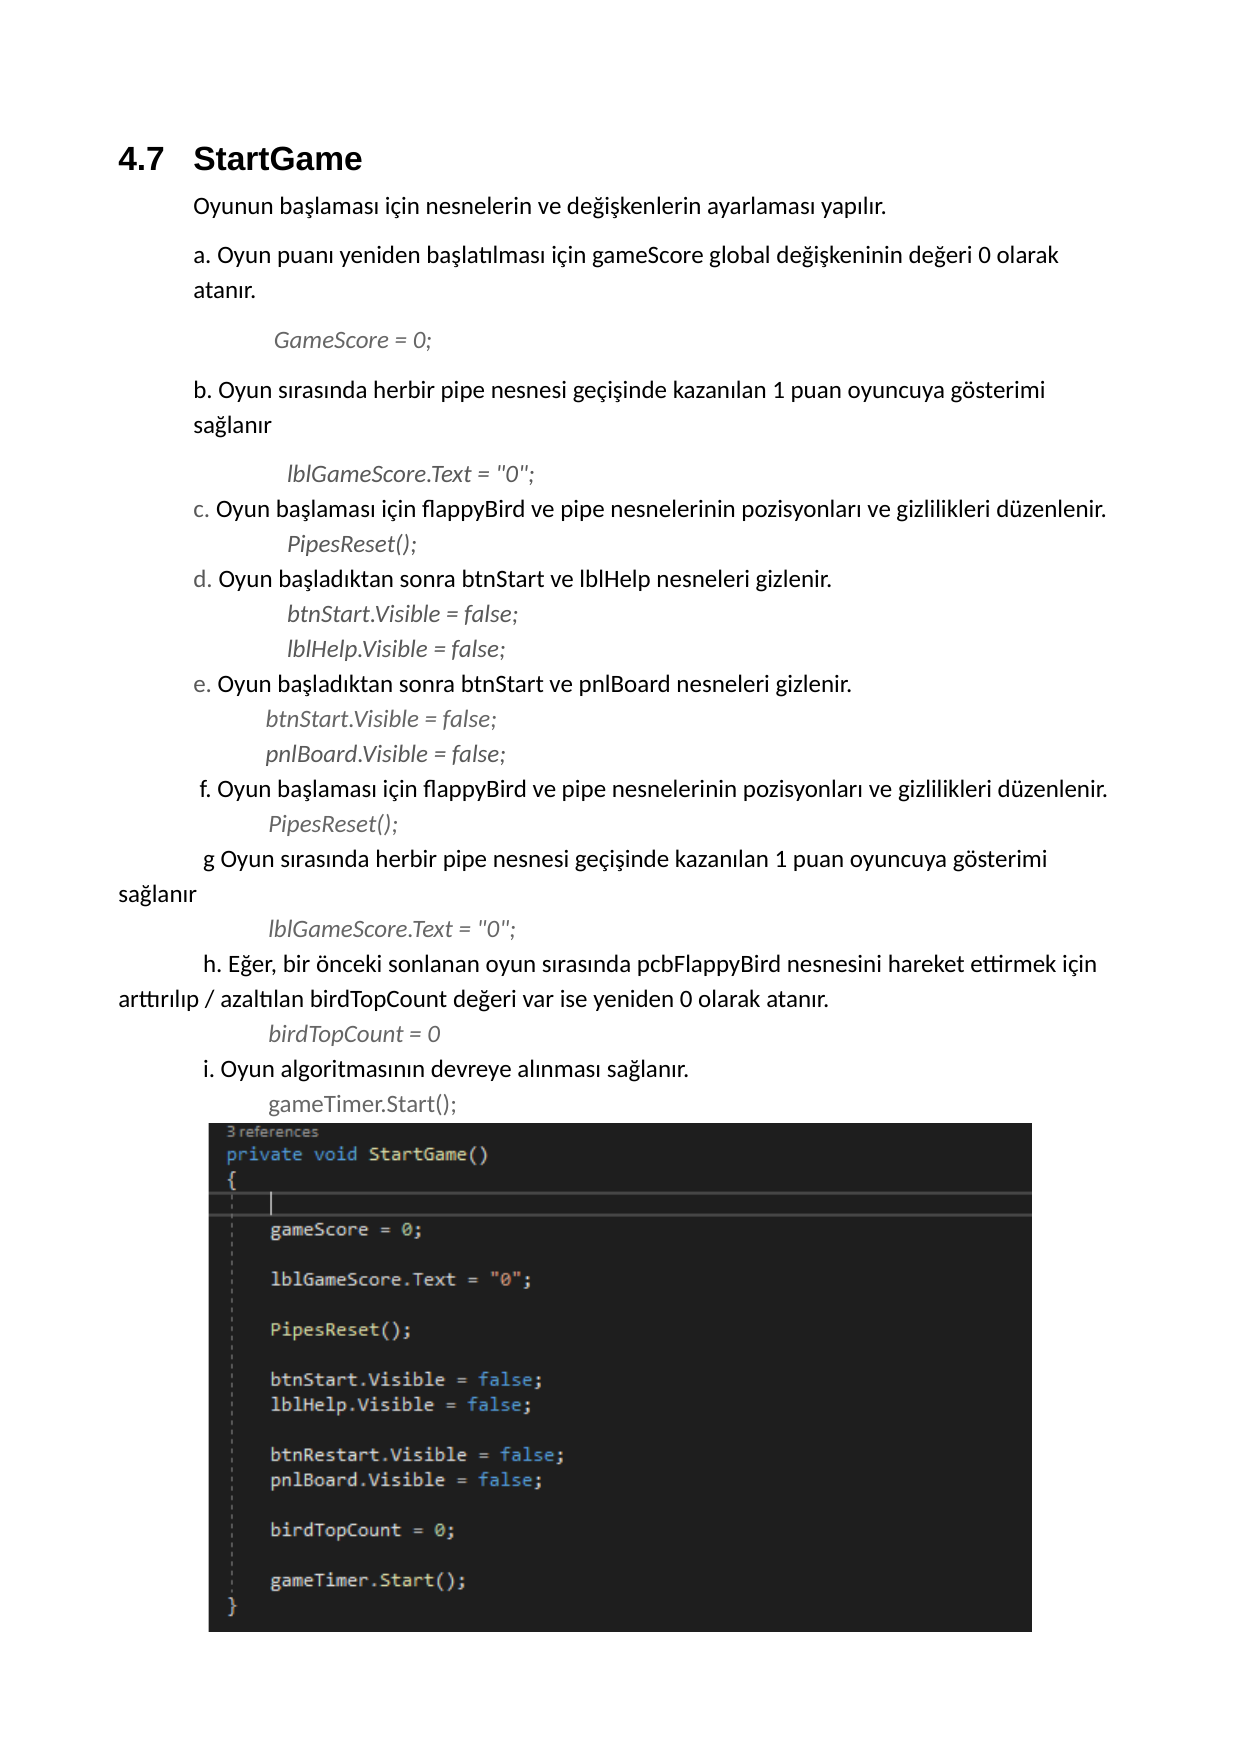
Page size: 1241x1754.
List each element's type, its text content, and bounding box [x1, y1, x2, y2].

text lblGameScore.Text = "0"; [118, 913, 1122, 944]
text btnStart.Visible = false; [287, 598, 1122, 629]
text birdTopCount = 0 [118, 1018, 1122, 1049]
subtitle StartGame [118, 139, 1122, 178]
list GameScore = 0; [156, 324, 1122, 355]
text i. Oyun algoritmasının devreye alınması sağlanır. [118, 1053, 1122, 1084]
list a. Oyun puanı yeniden başlatılması için gameScore global değişkeninin değeri 0 olarak atanır. [156, 240, 1122, 305]
text Oyunun başlaması için nesnelerin ve değişkenlerin ayarlaması yapılır. [118, 190, 1122, 221]
list pnlBoard.Visible = false; [236, 738, 1122, 769]
text f. Oyun başlaması için flappyBird ve pipe nesnelerinin pozisyonları ve gizlilikleri düzenlenir. [118, 773, 1122, 804]
text lblHelp.Visible = false; [287, 633, 1122, 664]
text PipesReset(); [287, 528, 1122, 559]
text g Oyun sırasında herbir pipe nesnesi geçişinde kazanılan 1 puan oyuncuya gösterimi sağlanır [118, 843, 1122, 909]
list b. Oyun sırasında herbir pipe nesnesi geçişinde kazanılan 1 puan oyuncuya gösterimi sağlanır [156, 374, 1122, 439]
text gameTimer.Start(); [118, 1088, 1122, 1119]
text h. Eğer, bir önceki sonlanan oyun sırasında pcbFlappyBird nesnesini hareket ettirmek için arttırılıp / azaltılan birdTopCount değeri var ise yeniden 0 olarak atanır. [118, 948, 1122, 1014]
picture [208, 1123, 1032, 1632]
text e. Oyun başladıktan sonra btnStart ve pnlBoard nesneleri gizlenir. [118, 668, 1122, 699]
text lblGameScore.Text = "0"; [287, 458, 1122, 489]
text PipesReset(); [118, 808, 1122, 839]
text d. Oyun başladıktan sonra btnStart ve lblHelp nesneleri gizlenir. [118, 563, 1122, 594]
text c. Oyun başlaması için flappyBird ve pipe nesnelerinin pozisyonları ve gizlilikleri düzenlenir. [118, 493, 1122, 524]
list btnStart.Visible = false; [236, 703, 1122, 734]
